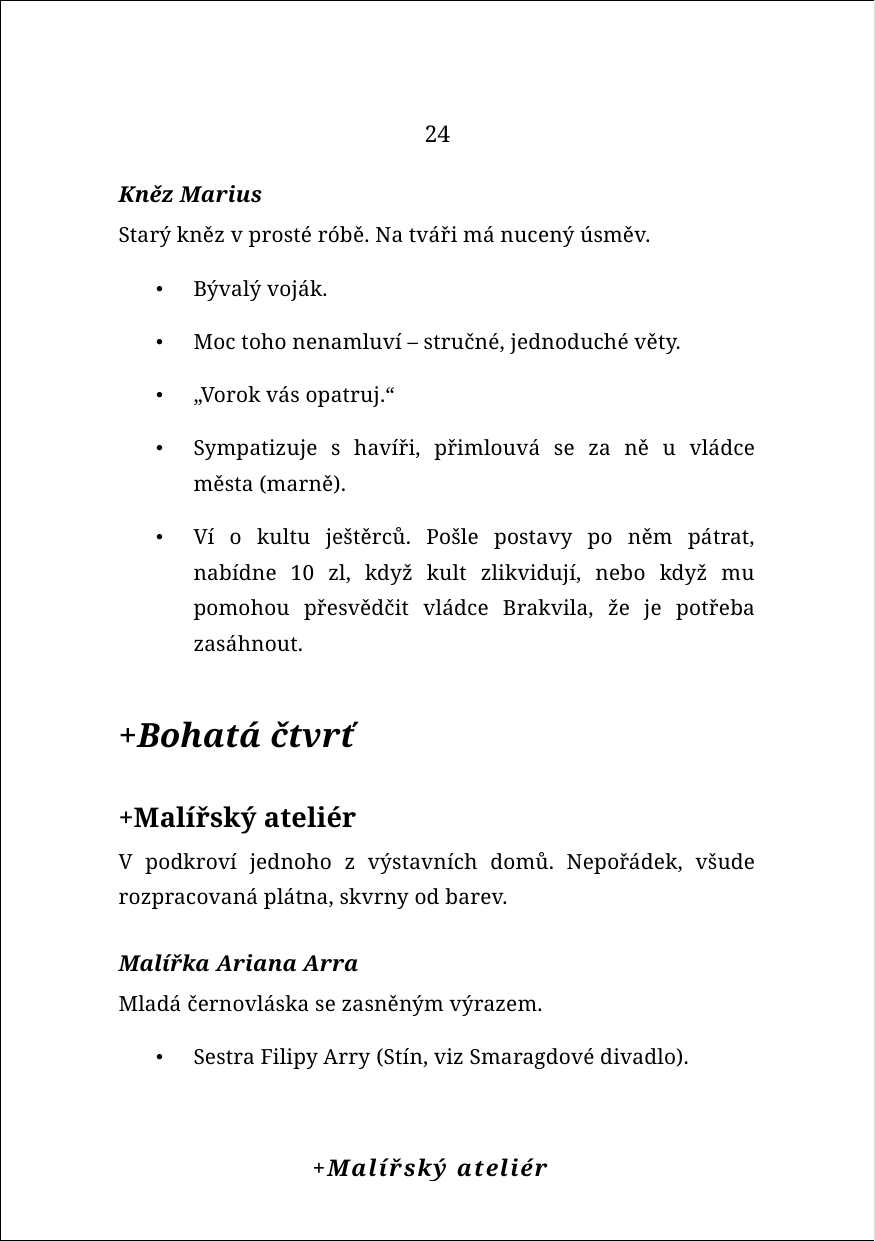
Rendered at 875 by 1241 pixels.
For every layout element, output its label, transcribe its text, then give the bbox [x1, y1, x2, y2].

subtitle +Malířský ateliér [118, 798, 756, 835]
subtitle Kněz Marius [118, 179, 756, 209]
list Bývalý voják. [156, 274, 756, 302]
subtitle +Bohatá čtvrť [118, 712, 756, 757]
text V podkroví jednoho z výstavních domů. Nepořádek, všude rozpracovaná plátna, skvrny od barev. [118, 847, 756, 911]
subtitle Malířka Ariana Arra [118, 947, 756, 977]
list Sympatizuje s havíři, přimlouvá se za ně u vládce města (marně). [156, 433, 756, 497]
list Sestra Filipy Arry (Stín, viz Smaragdové divadlo). [156, 1042, 756, 1071]
list Moc toho nenamluví – stručné, jednoduché věty. [156, 327, 756, 355]
text Starý kněz v prosté róbě. Na tváři má nucený úsměv. [118, 221, 756, 249]
text Mladá černovláska se zasněným výrazem. [118, 989, 756, 1017]
list Ví o kultu ještěrců. Pošle postavy po něm pátrat, nabídne 10 zl, když kult zlikvidují, nebo když mu pomohou přesvědčit vládce Brakvila, že je potřeba zasáhnout. [156, 522, 756, 657]
list „Vorok vás opatruj.“ [156, 380, 756, 409]
